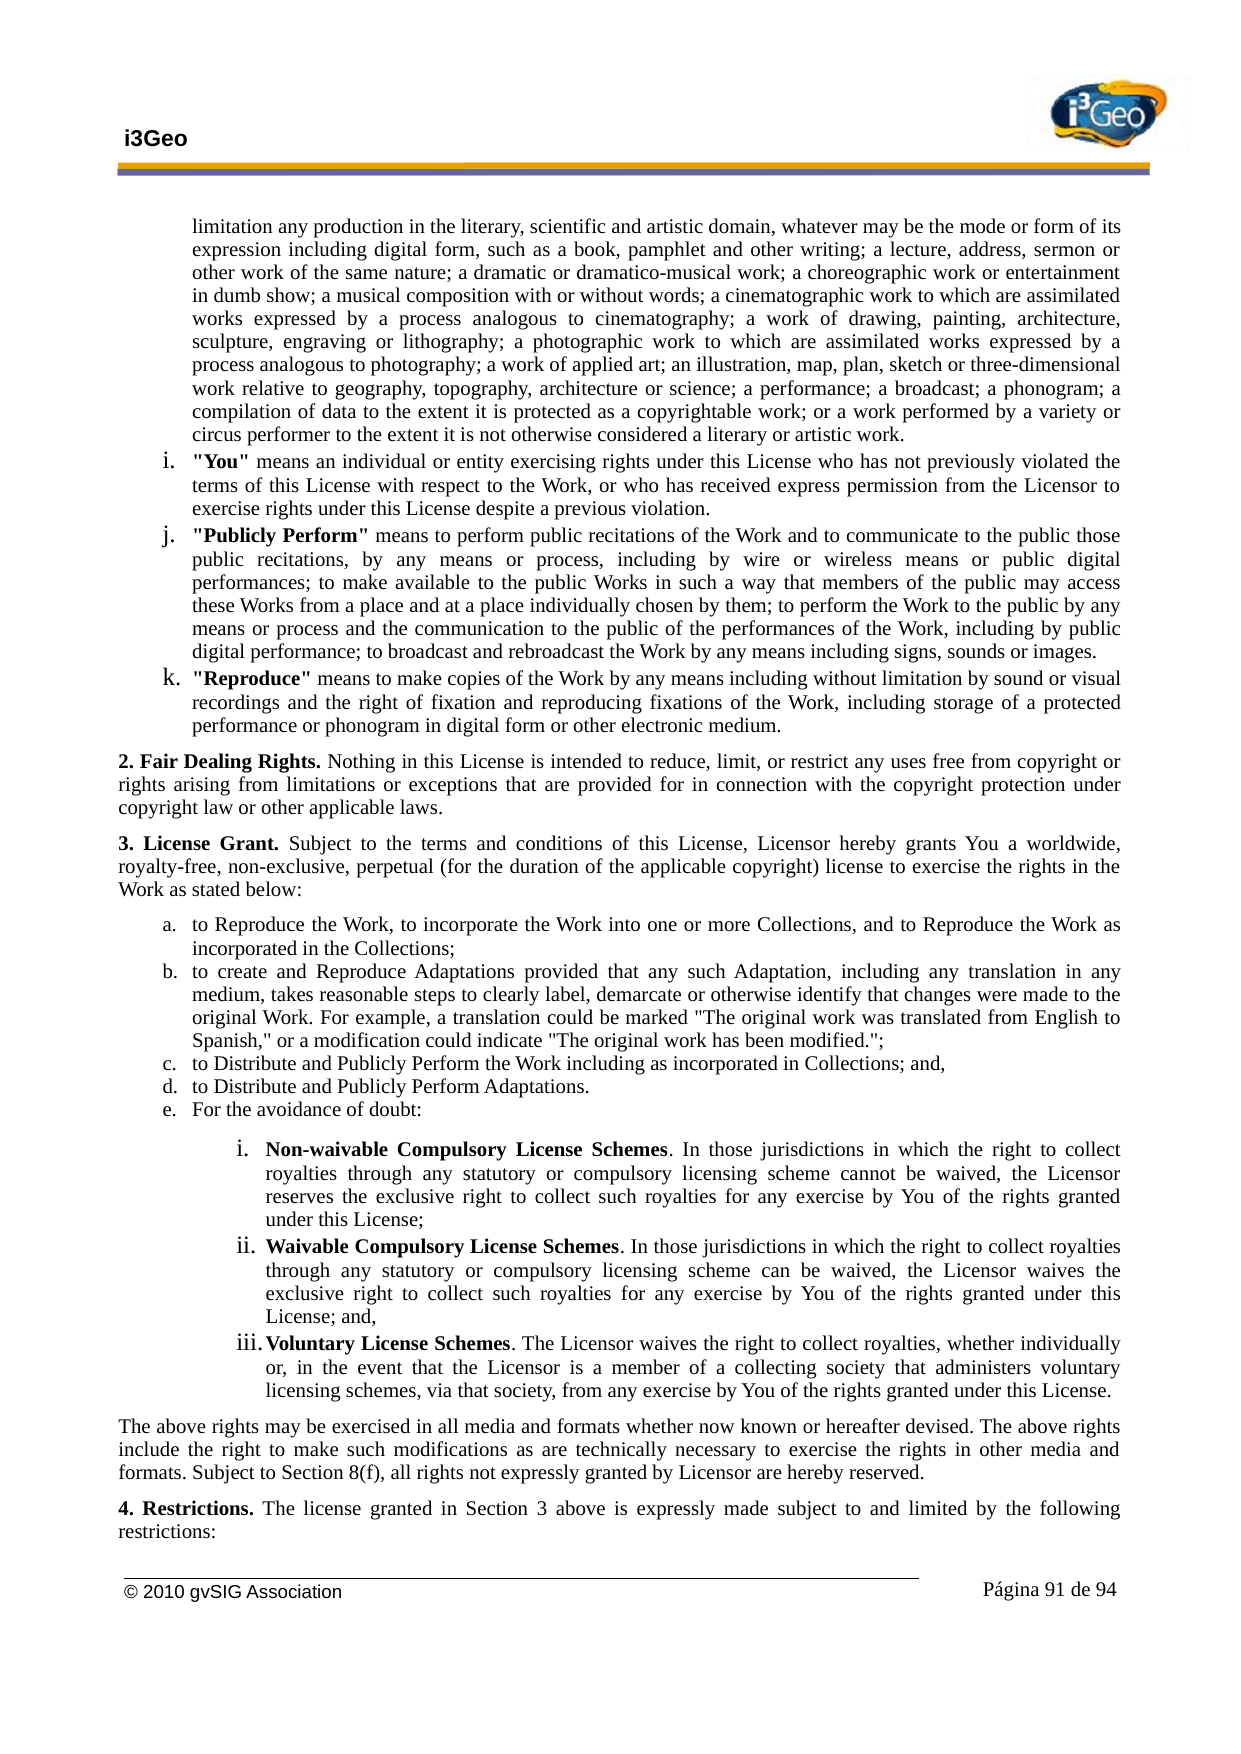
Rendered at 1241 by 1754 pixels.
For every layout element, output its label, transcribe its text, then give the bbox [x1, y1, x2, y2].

text 2. Fair Dealing Rights. Nothing in this License is intended to reduce, limit, or restrict any uses free from copyright or rights arising from limitations or exceptions that are provided for in connection with the copyright protection under copyright law or other applicable laws. [118, 749, 1122, 819]
list to Reproduce the Work, to incorporate the Work into one or more Collections, and to Reproduce the Work as incorporated in the Collections; [162, 913, 1122, 959]
list Waivable Compulsory License Schemes. In those jurisdictions in which the right to collect royalties through any statutory or compulsory licensing scheme can be waived, the Licensor waives the exclusive right to collect such royalties for any exercise by You of the rights granted under this License; and, [236, 1231, 1122, 1328]
list Non-waivable Compulsory License Schemes. In those jurisdictions in which the right to collect royalties through any statutory or compulsory licensing scheme cannot be waived, the Licensor reserves the exclusive right to collect such royalties for any exercise by You of the rights granted under this License; [236, 1134, 1122, 1231]
list to Distribute and Publicly Perform Adaptations. [162, 1075, 1122, 1098]
picture [1025, 74, 1191, 151]
list "Reproduce" means to make copies of the Work by any means including without limitation by sound or visual recordings and the right of fixation and reproducing fixations of the Work, including storage of a protected performance or phonogram in digital form or other electronic medium. [162, 663, 1122, 737]
text 3. License Grant. Subject to the terms and conditions of this License, Licensor hereby grants You a worldwide, royalty-free, non-exclusive, perpetual (for the duration of the applicable copyright) license to exercise the rights in the Work as stated below: [118, 831, 1122, 901]
list to create and Reproduce Adaptations provided that any such Adaptation, including any translation in any medium, takes reasonable steps to clearly label, demarcate or otherwise identify that changes were made to the original Work. For example, a translation could be marked "The original work was translated from English to Spanish," or a modification could indicate "The original work has been modified."; [162, 959, 1122, 1052]
list limitation any production in the literary, scientific and artistic domain, whatever may be the mode or form of its expression including digital form, such as a book, pamphlet and other writing; a lecture, address, sermon or other work of the same nature; a dramatic or dramatico-musical work; a choreographic work or entertainment in dumb show; a musical composition with or without words; a cinematographic work to which are assimilated works expressed by a process analogous to cinematography; a work of drawing, painting, architecture, sculpture, engraving or lithography; a photographic work to which are assimilated works expressed by a process analogous to photography; a work of applied art; an illustration, map, plan, sketch or three-dimensional work relative to geography, topography, architecture or science; a performance; a broadcast; a phonogram; a compilation of data to the extent it is protected as a copyrightable work; or a work performed by a variety or circus performer to the extent it is not otherwise considered a literary or artistic work. [162, 214, 1122, 446]
list "Publicly Perform" means to perform public recitations of the Work and to communicate to the public those public recitations, by any means or process, including by wire or wireless means or public digital performances; to make available to the public Works in such a way that members of the public may access these Works from a place and at a place individually chosen by them; to perform the Work to the public by any means or process and the communication to the public of the performances of the Work, including by public digital performance; to broadcast and rebroadcast the Work by any means including signs, sounds or images. [162, 520, 1122, 663]
list to Distribute and Publicly Perform the Work including as incorporated in Collections; and, [162, 1052, 1122, 1075]
list Voluntary License Schemes. The Licensor waives the right to collect royalties, whether individually or, in the event that the Licensor is a member of a collecting society that administers voluntary licensing schemes, via that society, from any exercise by You of the rights granted under this License. [236, 1328, 1122, 1402]
list For the avoidance of doubt: [162, 1098, 1122, 1121]
list "You" means an individual or entity exercising rights under this License who has not previously violated the terms of this License with respect to the Work, or who has received express permission from the Licensor to exercise rights under this License despite a previous violation. [162, 446, 1122, 520]
text The above rights may be exercised in all media and formats whether now known or hereafter devised. The above rights include the right to make such modifications as are technically necessary to exercise the rights in other media and formats. Subject to Section 8(f), all rights not expressly granted by Licensor are hereby reserved. [118, 1414, 1122, 1484]
text 4. Restrictions. The license granted in Section 3 above is expressly made subject to and limited by the following restrictions: [118, 1496, 1122, 1543]
